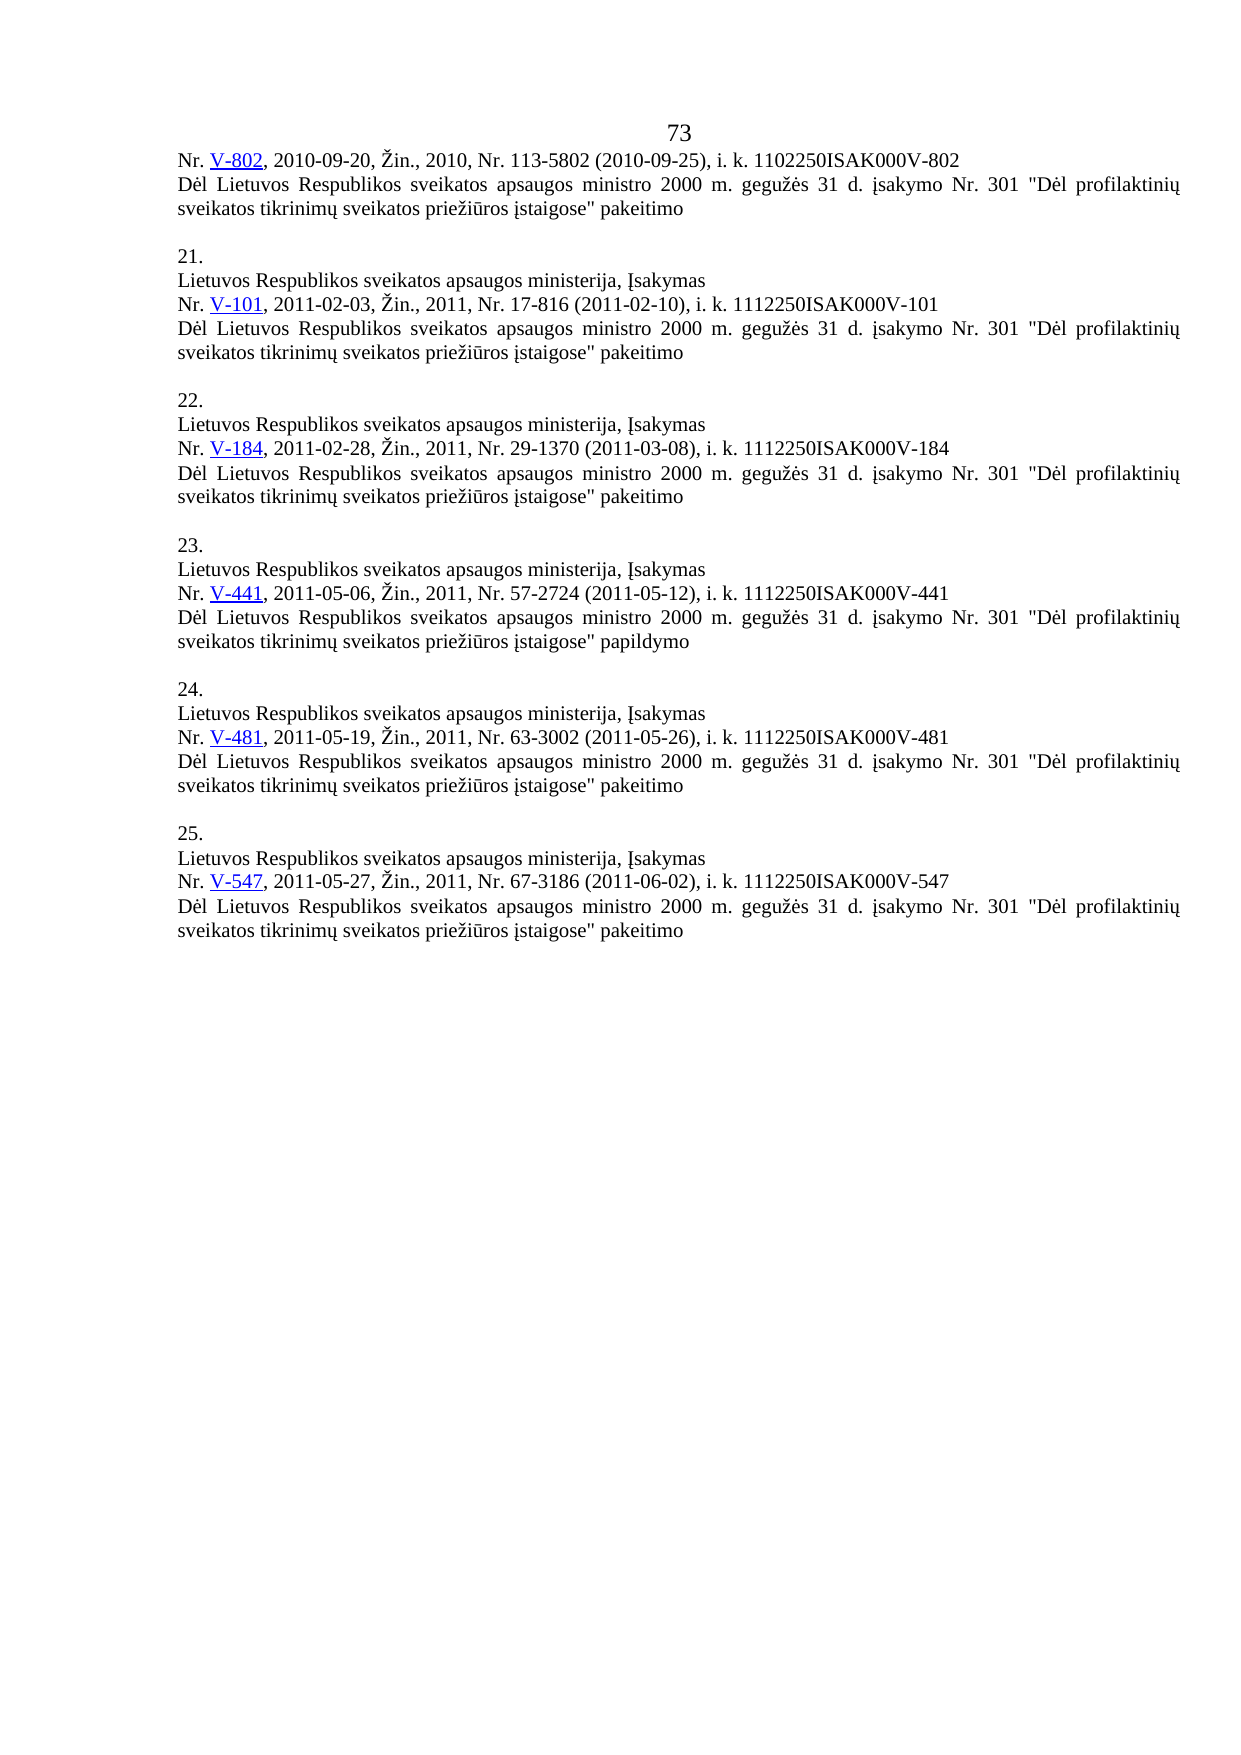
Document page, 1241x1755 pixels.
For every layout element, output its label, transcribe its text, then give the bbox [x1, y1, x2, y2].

text Dėl Lietuvos Respublikos sveikatos apsaugos ministro 2000 m. gegužės 31 d. įsakymo Nr. 301 "Dėl profilaktinių sveikatos tikrinimų sveikatos priežiūros įstaigose" pakeitimo [177, 893, 1181, 942]
text Nr. V-184, 2011-02-28, Žin., 2011, Nr. 29-1370 (2011-03-08), i. k. 1112250ISAK000V-184 [177, 436, 1181, 460]
text Dėl Lietuvos Respublikos sveikatos apsaugos ministro 2000 m. gegužės 31 d. įsakymo Nr. 301 "Dėl profilaktinių sveikatos tikrinimų sveikatos priežiūros įstaigose" papildymo [177, 605, 1181, 653]
text 24. [177, 677, 1181, 701]
text Nr. V-802, 2010-09-20, Žin., 2010, Nr. 113-5802 (2010-09-25), i. k. 1102250ISAK000V-802 [177, 148, 1181, 172]
text Lietuvos Respublikos sveikatos apsaugos ministerija, Įsakymas [177, 557, 1181, 581]
text Dėl Lietuvos Respublikos sveikatos apsaugos ministro 2000 m. gegužės 31 d. įsakymo Nr. 301 "Dėl profilaktinių sveikatos tikrinimų sveikatos priežiūros įstaigose" pakeitimo [177, 749, 1181, 797]
text Nr. V-481, 2011-05-19, Žin., 2011, Nr. 63-3002 (2011-05-26), i. k. 1112250ISAK000V-481 [177, 725, 1181, 749]
text Nr. V-101, 2011-02-03, Žin., 2011, Nr. 17-816 (2011-02-10), i. k. 1112250ISAK000V-101 [177, 292, 1181, 316]
text 23. [177, 533, 1181, 557]
text Dėl Lietuvos Respublikos sveikatos apsaugos ministro 2000 m. gegužės 31 d. įsakymo Nr. 301 "Dėl profilaktinių sveikatos tikrinimų sveikatos priežiūros įstaigose" pakeitimo [177, 316, 1181, 364]
text Nr. V-441, 2011-05-06, Žin., 2011, Nr. 57-2724 (2011-05-12), i. k. 1112250ISAK000V-441 [177, 581, 1181, 605]
text Dėl Lietuvos Respublikos sveikatos apsaugos ministro 2000 m. gegužės 31 d. įsakymo Nr. 301 "Dėl profilaktinių sveikatos tikrinimų sveikatos priežiūros įstaigose" pakeitimo [177, 460, 1181, 508]
text Lietuvos Respublikos sveikatos apsaugos ministerija, Įsakymas [177, 268, 1181, 292]
text Nr. V-547, 2011-05-27, Žin., 2011, Nr. 67-3186 (2011-06-02), i. k. 1112250ISAK000V-547 [177, 869, 1181, 893]
text Lietuvos Respublikos sveikatos apsaugos ministerija, Įsakymas [177, 412, 1181, 436]
text Dėl Lietuvos Respublikos sveikatos apsaugos ministro 2000 m. gegužės 31 d. įsakymo Nr. 301 "Dėl profilaktinių sveikatos tikrinimų sveikatos priežiūros įstaigose" pakeitimo [177, 172, 1181, 220]
text 25. [177, 821, 1181, 845]
text Lietuvos Respublikos sveikatos apsaugos ministerija, Įsakymas [177, 701, 1181, 725]
text Lietuvos Respublikos sveikatos apsaugos ministerija, Įsakymas [177, 845, 1181, 869]
text 21. [177, 244, 1181, 268]
text 22. [177, 388, 1181, 412]
